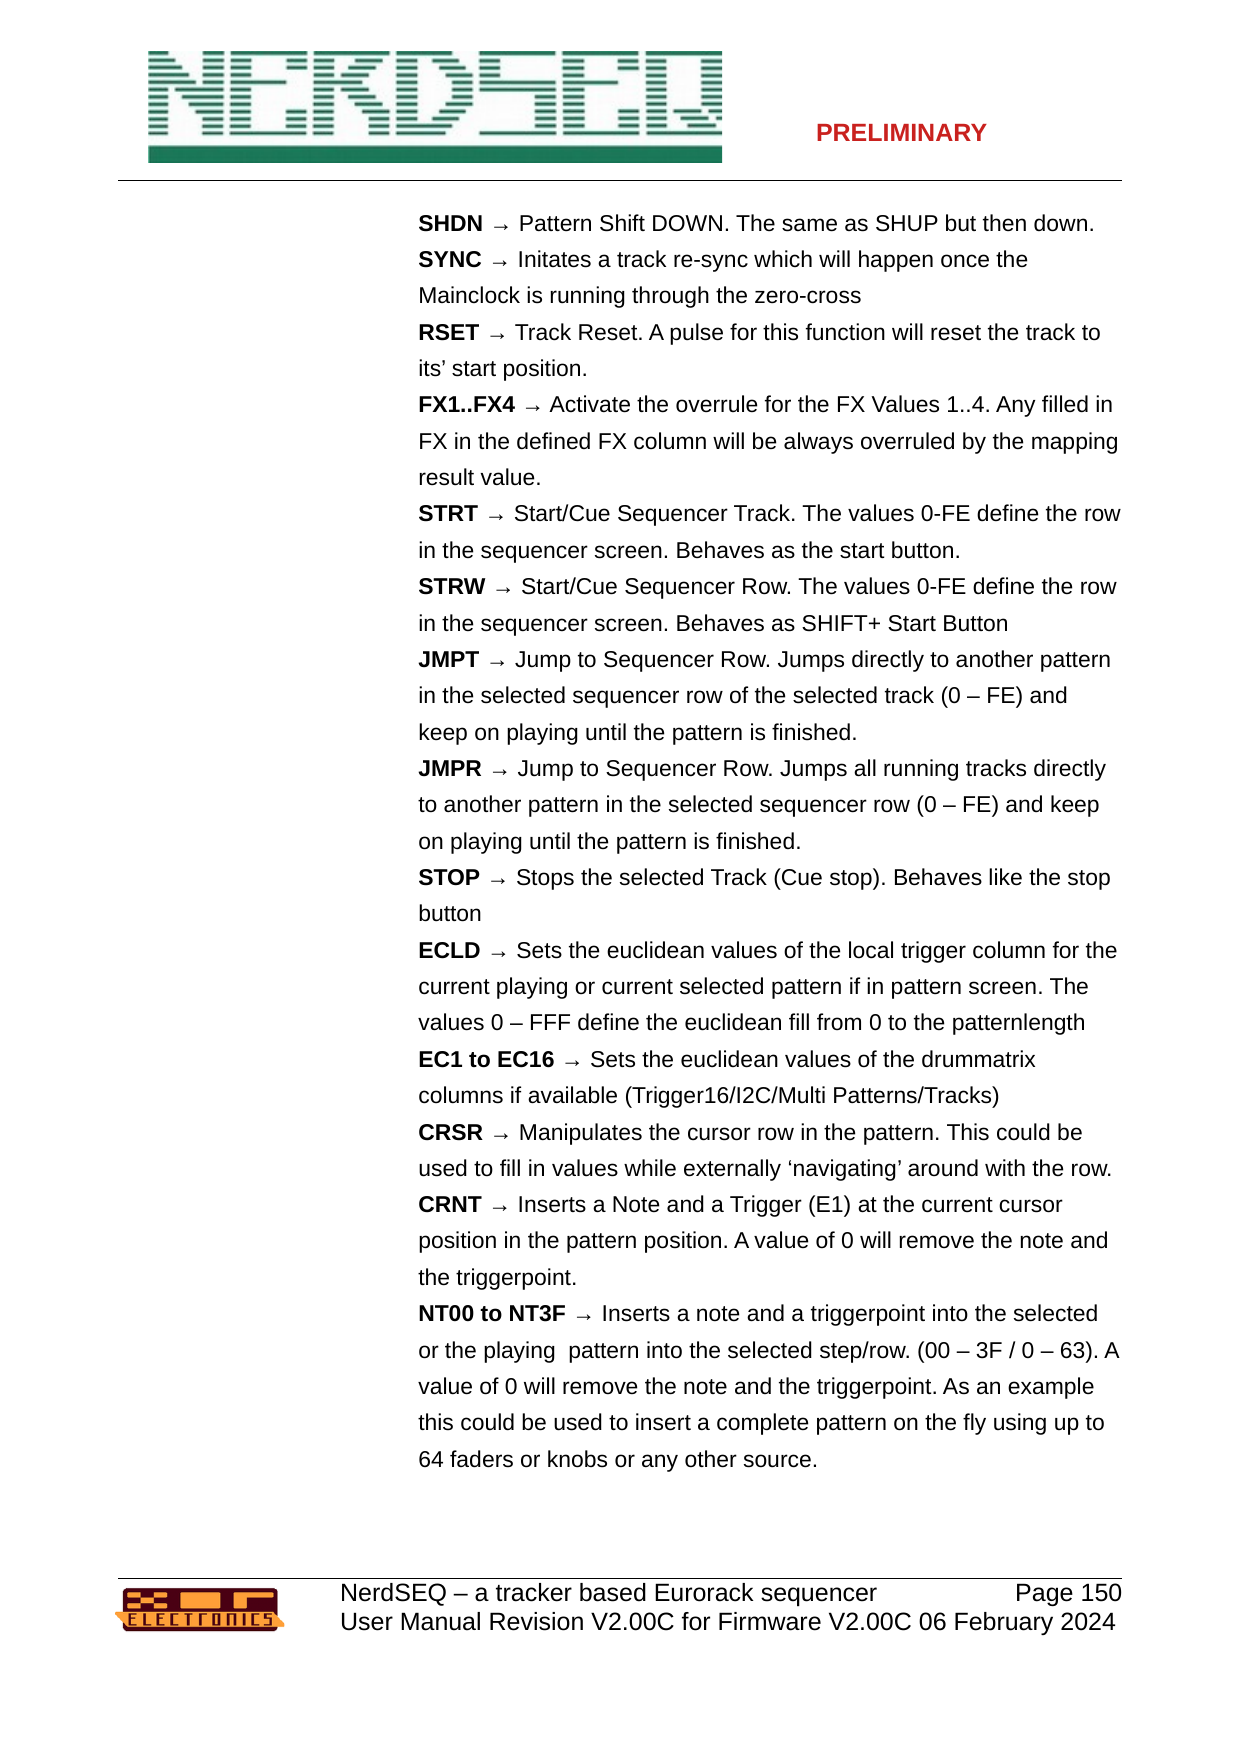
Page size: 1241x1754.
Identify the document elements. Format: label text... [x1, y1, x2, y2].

text SYNC → Initates a track re-sync which will happen once the Mainclock is running through the zero-cross [118, 246, 1122, 309]
text EC1 to EC16 → Sets the euclidean values of the drummatrix columns if available (Trigger16/I2C/Multi Patterns/Tracks) [118, 1046, 1122, 1108]
text STRT → Start/Cue Sequencer Track. The values 0-FE define the row in the sequencer screen. Behaves as the start button. [118, 500, 1122, 563]
text STRW → Start/Cue Sequencer Row. The values 0-FE define the row in the sequencer screen. Behaves as SHIFT+ Start Button [118, 573, 1122, 636]
text CRNT → Inserts a Note and a Trigger (E1) at the current cursor position in the pattern position. A value of 0 will remove the note and the triggerpoint. [118, 1191, 1122, 1290]
text CRSR → Manipulates the cursor row in the pattern. This could be used to fill in values while externally ‘navigating’ around with the row. [118, 1118, 1122, 1181]
text SHDN → Pattern Shift DOWN. The same as SHUP but then down. [118, 209, 1122, 236]
text RSET → Track Reset. A pulse for this function will reset the track to its’ start position. [118, 319, 1122, 381]
picture [148, 51, 723, 163]
text STOP → Stops the selected Track (Cue stop). Behaves like the stop button [118, 864, 1122, 927]
text ECLD → Sets the euclidean values of the local trigger column for the current playing or current selected pattern if in pattern screen. The values 0 – FFF define the euclidean fill from 0 to the patternlength [118, 937, 1122, 1036]
text FX1..FX4 → Activate the overrule for the FX Values 1..4. Any filled in FX in the defined FX column will be always overruled by the mapping result value. [118, 391, 1122, 490]
picture [115, 1584, 285, 1634]
text NT00 to NT3F → Inserts a note and a triggerpoint into the selected or the playing pattern into the selected step/row. (00 – 3F / 0 – 63). A value of 0 will remove the note and the triggerpoint. As an example this could be used to insert a complete pattern on the fly using up to 64 faders or knobs or any other source. [118, 1300, 1122, 1472]
text JMPR → Jump to Sequencer Row. Jumps all running tracks directly to another pattern in the selected sequencer row (0 – FE) and keep on playing until the pattern is finished. [118, 755, 1122, 854]
text JMPT → Jump to Sequencer Row. Jumps directly to another pattern in the selected sequencer row of the selected track (0 – FE) and keep on playing until the pattern is finished. [118, 646, 1122, 745]
